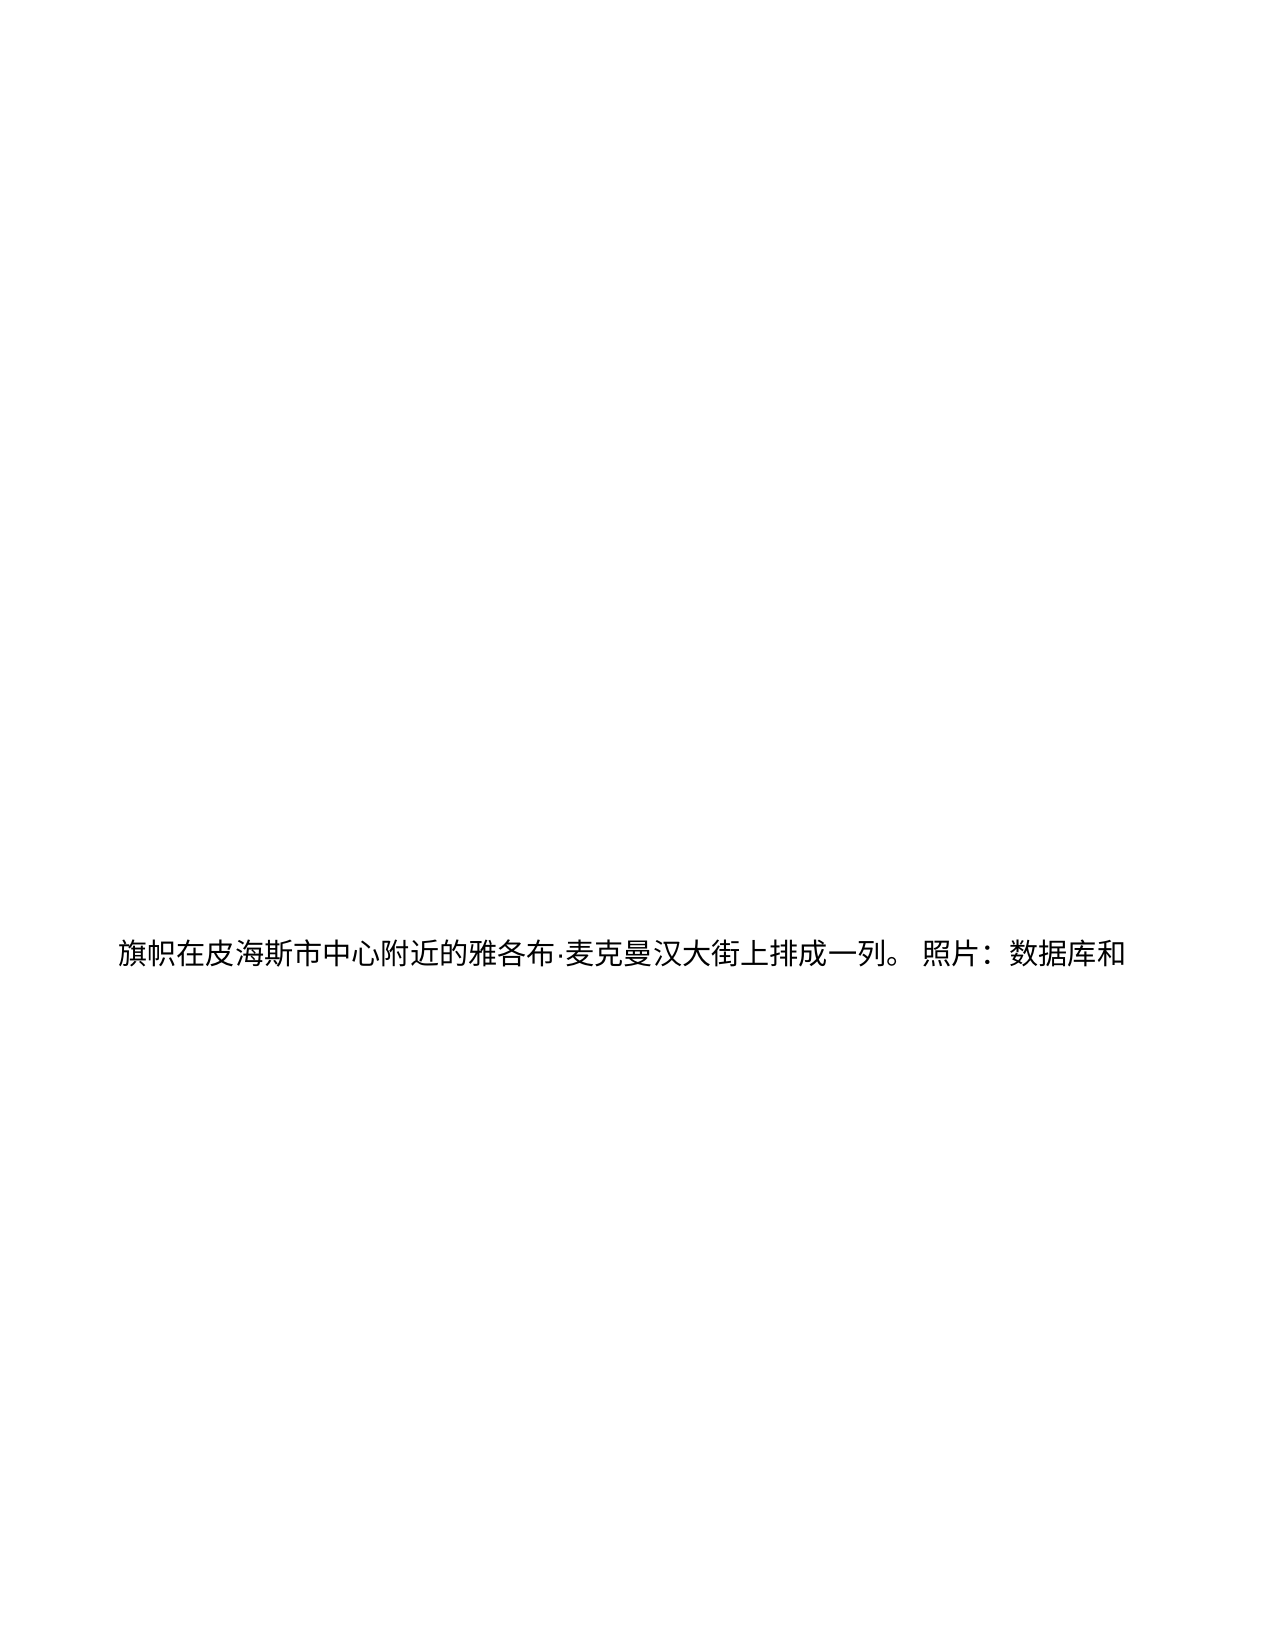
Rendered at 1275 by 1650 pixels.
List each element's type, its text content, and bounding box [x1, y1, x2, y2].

text 旗帜在皮海斯市中心附近的雅各布·麦克曼汉大街上排成一列。 照片：数据库和 [118, 118, 1157, 973]
